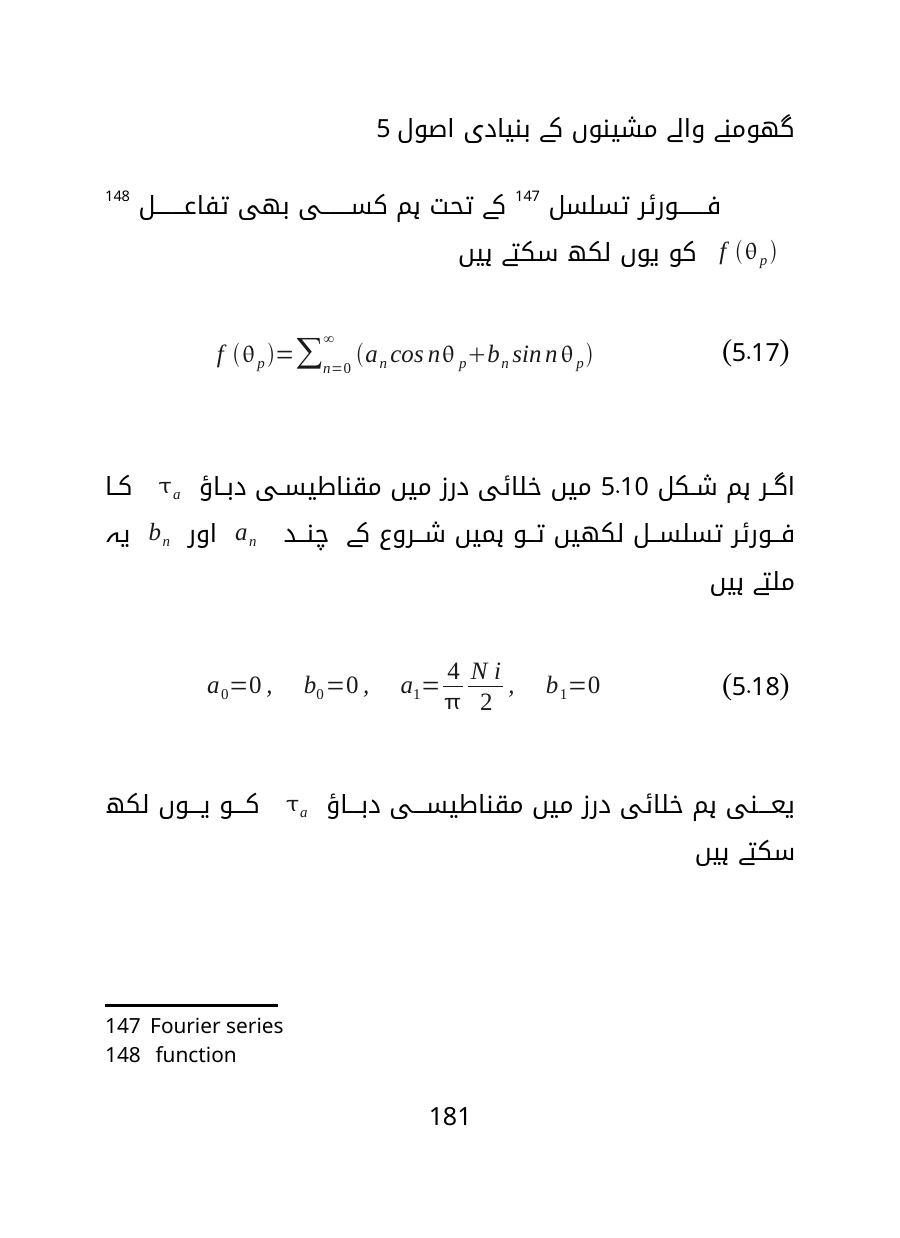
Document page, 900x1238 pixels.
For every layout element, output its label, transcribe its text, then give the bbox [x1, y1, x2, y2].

table_header [105, 652, 694, 735]
text Fourier series [105, 1012, 795, 1040]
table_header (5.18) [694, 652, 795, 735]
table_header [105, 324, 692, 395]
text فورئر تسلسل کے تحت ہم کسی بھی تفاعل کو یوں لکھ سکتے ہیں [105, 182, 795, 277]
text یعنی ہم خلائی درز میں مقناطیسی دباؤ کو یوں لکھ سکتے ہیں [105, 781, 795, 876]
text اگر ہم شکل 5.10 میں خلائی درز میں مقناطیسی دباؤ کا فورئر تسلسل لکھیں تو ہمیں شروع کے چند اوریہ ملتے ہیں [105, 463, 795, 605]
table_header (5.17) [693, 324, 795, 395]
text function [105, 1040, 795, 1068]
